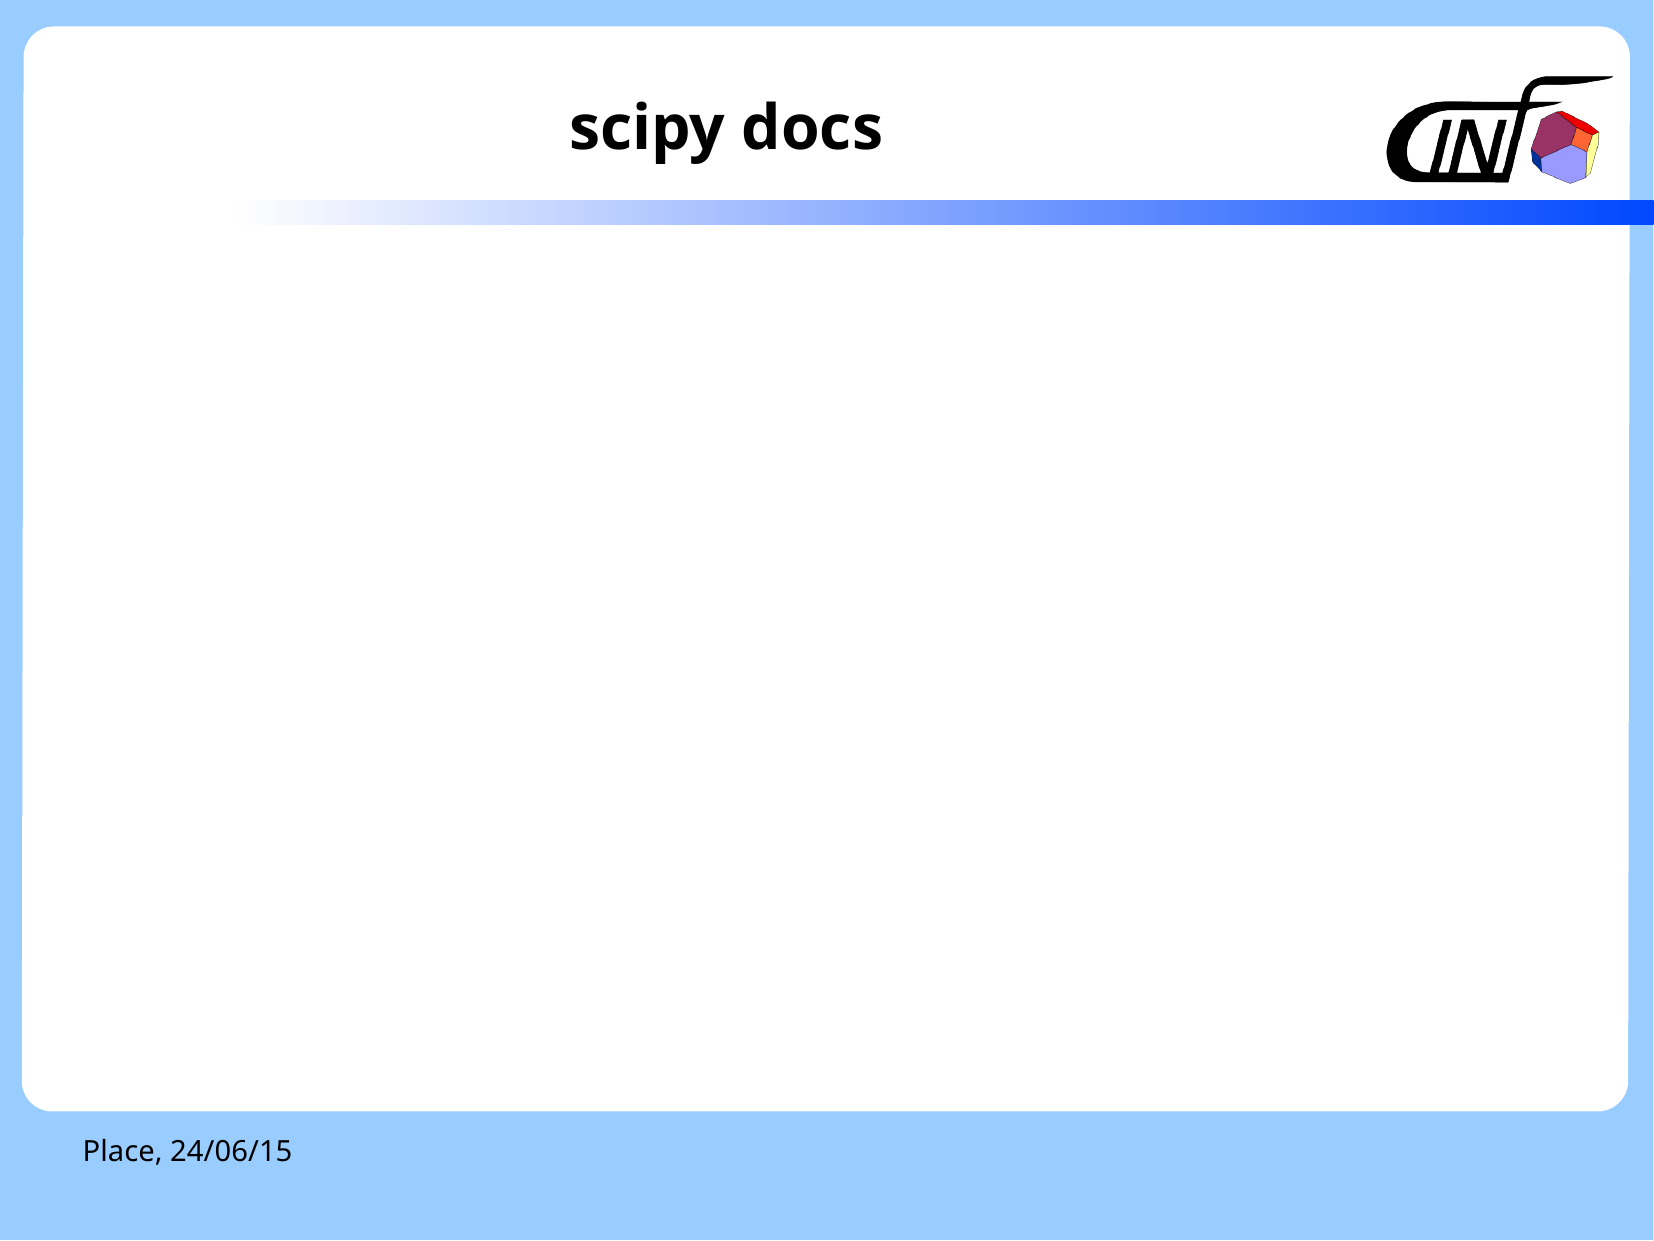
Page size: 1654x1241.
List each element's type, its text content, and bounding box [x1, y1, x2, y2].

title scipy docs [82, 49, 1371, 201]
picture [1386, 76, 1613, 184]
